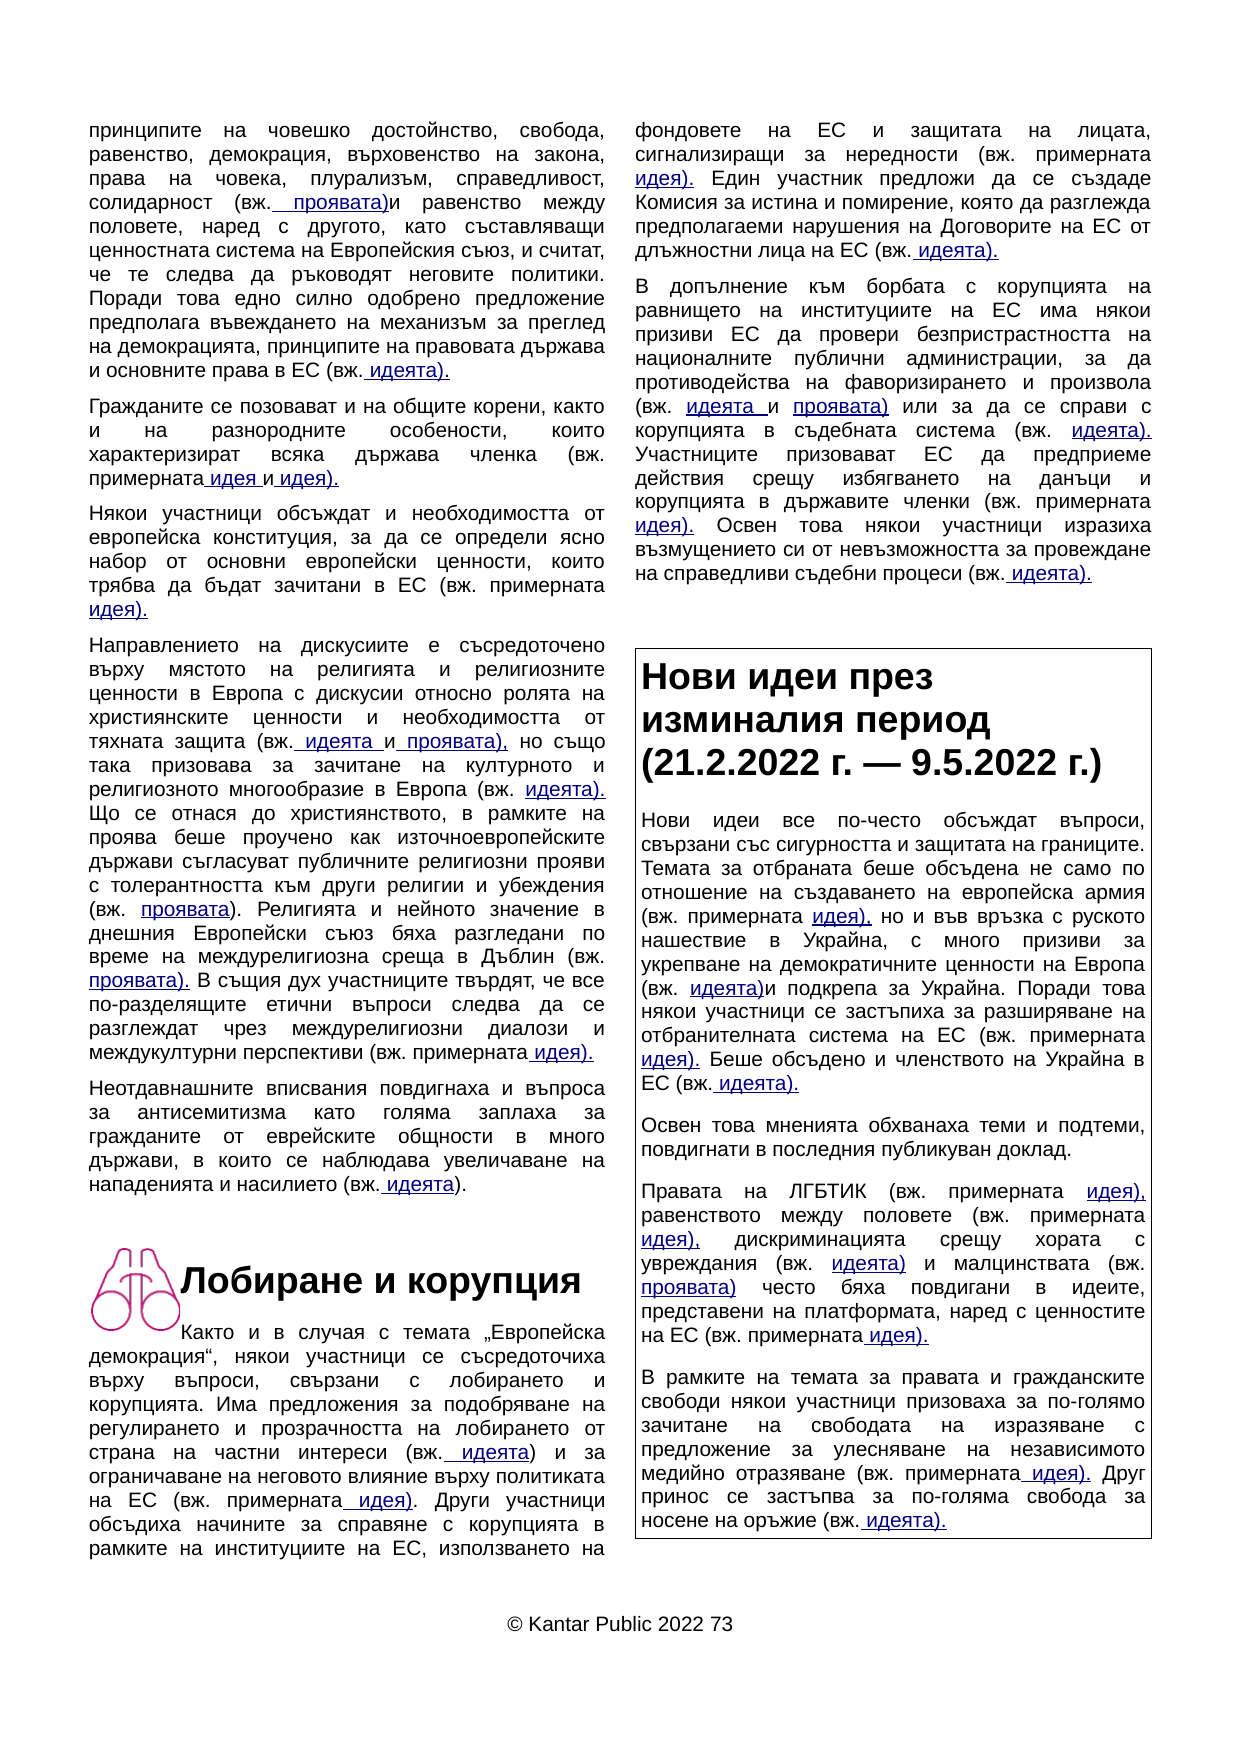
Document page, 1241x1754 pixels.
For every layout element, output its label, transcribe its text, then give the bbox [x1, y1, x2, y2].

picture [91, 1248, 181, 1331]
text Правата на ЛГБТИК (вж. примерната идея), равенството между половете (вж. примерната идея), дискриминацията срещу хората с увреждания (вж. идеята) и малцинствата (вж. проявата) често бяха повдигани в идеите, представени на платформата, наред с ценностите на ЕС (вж. примерната идея). [636, 1173, 1151, 1353]
text В допълнение към борбата с корупцията на равнището на институциите на ЕС има някои призиви ЕС да провери безпристрастността на националните публични администрации, за да противодейства на фаворизирането и произвола (вж. идеята и проявата) или за да се справи с корупцията в съдебната система (вж. идеята). Участниците призовават ЕС да предприеме действия срещу избягването на данъци и корупцията в държавите членки (вж. примерната идея). Освен това някои участници изразиха възмущението си от невъзможността за провеждане на справедливи съдебни процеси (вж. идеята). [635, 274, 1152, 585]
text В рамките на темата за правата и гражданските свободи някои участници призоваха за по-голямо зачитане на свободата на изразяване с предложение за улесняване на независимото медийно отразяване (вж. примерната идея). Друг принос се застъпва за по-голяма свобода за носене на оръжие (вж. идеята). [636, 1358, 1151, 1538]
text Както и в случая с темата „Европейска демокрация“, някои участници се съсредоточиха върху въпроси, свързани с лобирането и корупцията. Има предложения за подобряване на регулирането и прозрачността на лобирането от страна на частни интереси (вж. идеята) и за ограничаване на неговото влияние върху политиката на ЕС (вж. примерната идея). Други участници обсъдиха начините за справяне с корупцията в рамките на институциите на ЕС, използването на [88, 1320, 605, 1559]
text фондовете на ЕС и защитата на лицата, сигнализиращи за нередности (вж. примерната идея). Един участник предложи да се създаде Комисия за истина и помирение, която да разглежда предполагаеми нарушения на Договорите на ЕС от длъжностни лица на ЕС (вж. идеята). [635, 118, 1152, 262]
text Направлението на дискусиите е съсредоточено върху мястото на религията и религиозните ценности в Европа с дискусии относно ролята на християнските ценности и необходимостта от тяхната защита (вж. идеята и проявата), но също така призовава за зачитане на културното и религиозното многообразие в Европа (вж. идеята). Що се отнася до християнството, в рамките на проява беше проучено как източноевропейските държави съгласуват публичните религиозни прояви с толерантността към други религии и убеждения (вж. проявата). Религията и нейното значение в днешния Европейски съюз бяха разгледани по време на междурелигиозна среща в Дъблин (вж. проявата). В същия дух участниците твърдят, че все по-разделящите етични въпроси следва да се разглеждат чрез междурелигиозни диалози и междукултурни перспективи (вж. примерната идея). [88, 633, 605, 1064]
text Неотдавнашните вписвания повдигнаха и въпроса за антисемитизма като голяма заплаха за гражданите от еврейските общности в много държави, в които се наблюдава увеличаване на нападенията и насилието (вж. идеята). [88, 1076, 605, 1196]
text принципите на човешко достойнство, свобода, равенство, демокрация, върховенство на закона, права на човека, плурализъм, справедливост, солидарност (вж. проявата)и равенство между половете, наред с другото, като съставляващи ценностната система на Европейския съюз, и считат, че те следва да ръководят неговите политики. Поради това едно силно одобрено предложение предполага въвеждането на механизъм за преглед на демокрацията, принципите на правовата държава и основните права в ЕС (вж. идеята). [88, 118, 605, 382]
subtitle Лобиране и корупция [181, 1258, 605, 1302]
subtitle Нови идеи през изминалия период (21.2.2022 г. — 9.5.2022 г.) [636, 649, 1151, 789]
text Освен това мненията обхванаха теми и подтеми, повдигнати в последния публикуван доклад. [636, 1107, 1151, 1167]
text Гражданите се позовават и на общите корени, както и на разнородните особености, които характеризират всяка държава членка (вж. примерната идея и идея). [88, 393, 605, 489]
text Някои участници обсъждат и необходимостта от европейска конституция, за да се определи ясно набор от основни европейски ценности, които трябва да бъдат зачитани в ЕС (вж. примерната идея). [88, 501, 605, 621]
text Нови идеи все по-често обсъждат въпроси, свързани със сигурността и защитата на границите. Темата за отбраната беше обсъдена не само по отношение на създаването на европейска армия (вж. примерната идея), но и във връзка с руското нашествие в Украйна, с много призиви за укрепване на демократичните ценности на Европа (вж. идеята)и подкрепа за Украйна. Поради това някои участници се застъпиха за разширяване на отбранителната система на ЕС (вж. примерната идея). Беше обсъдено и членството на Украйна в ЕС (вж. идеята). [636, 802, 1151, 1101]
